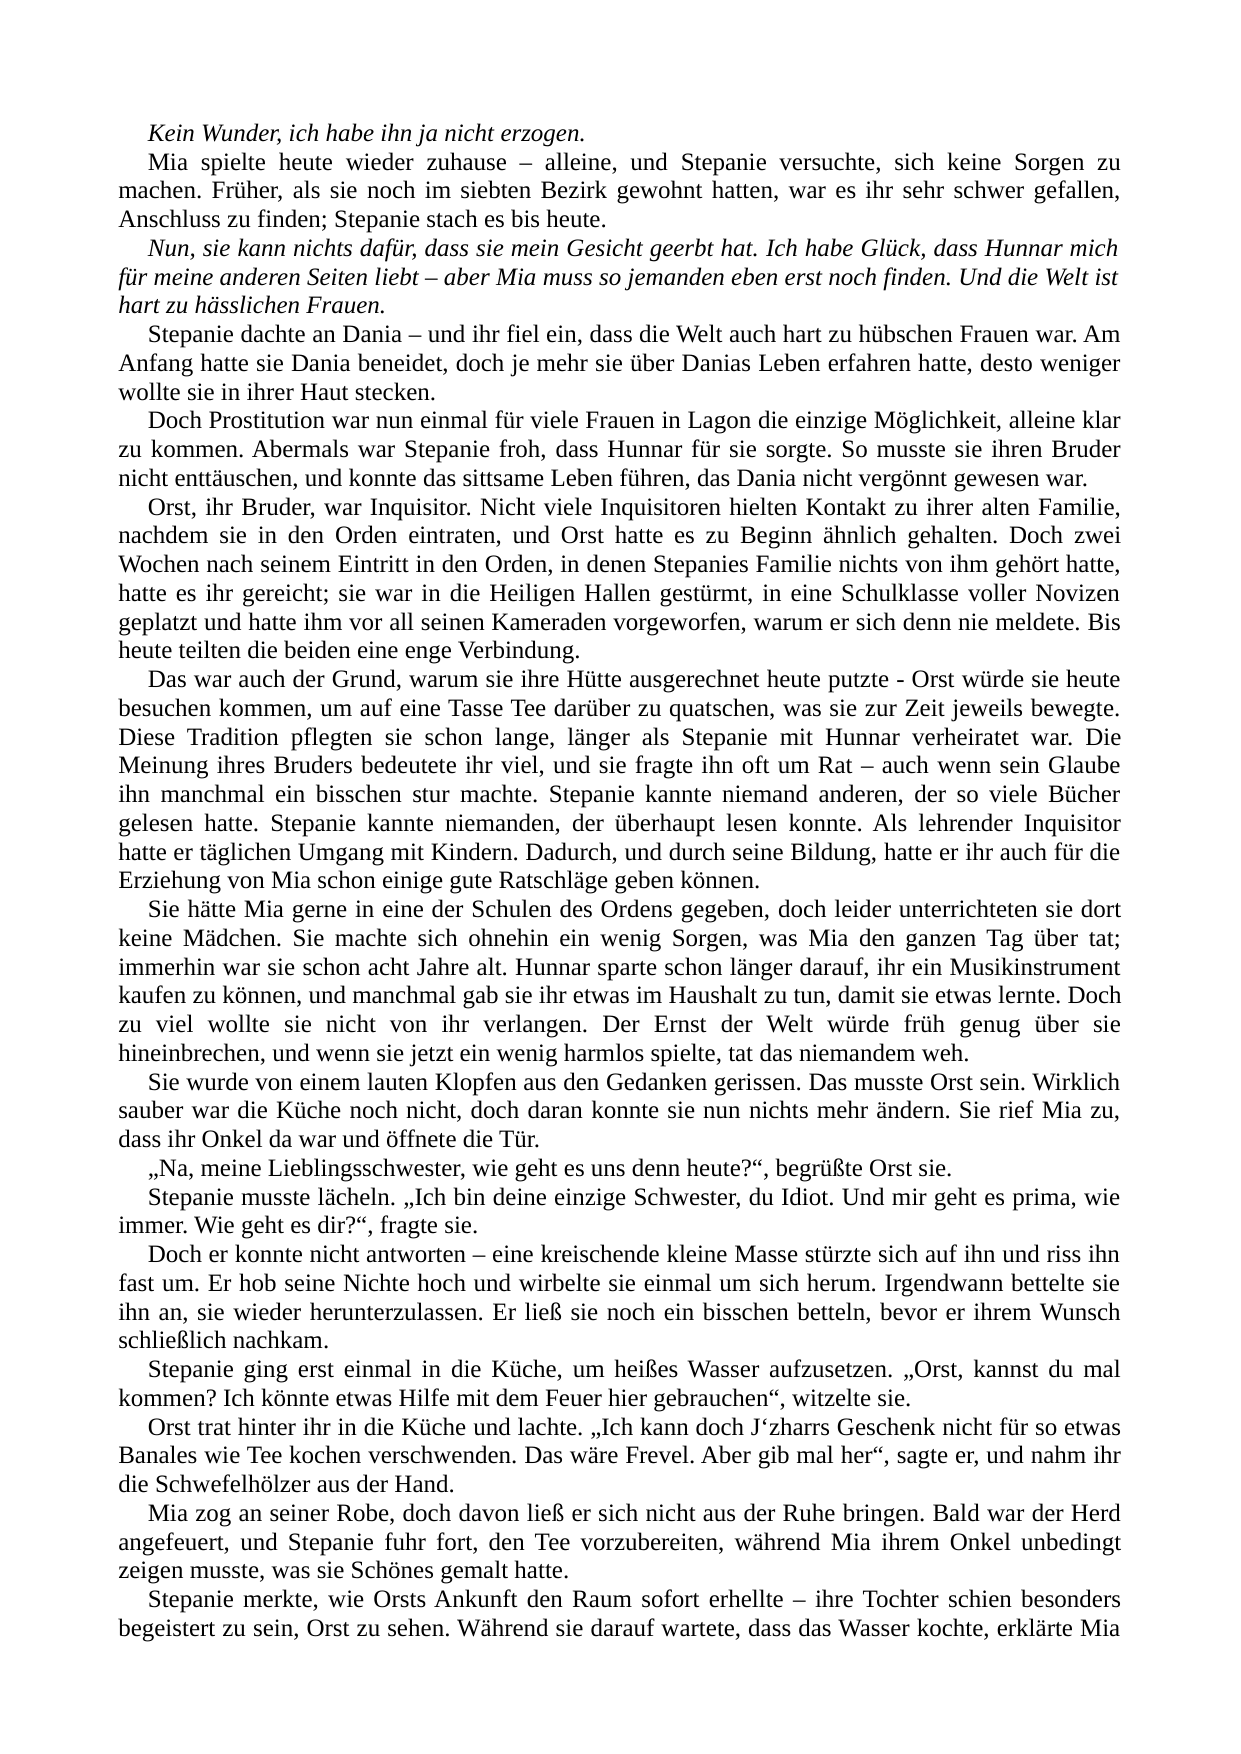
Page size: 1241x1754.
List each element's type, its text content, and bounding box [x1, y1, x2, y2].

text Nun, sie kann nichts dafür, dass sie mein Gesicht geerbt hat. Ich habe Glück, dass Hunnar mich für meine anderen Seiten liebt – aber Mia muss so jemanden eben erst noch finden. Und die Welt ist hart zu hässlichen Frauen. [118, 233, 1122, 319]
text „Na, meine Lieblingsschwester, wie geht es uns denn heute?“, begrüßte Orst sie. [118, 1153, 1122, 1182]
text Sie hätte Mia gerne in eine der Schulen des Ordens gegeben, doch leider unterrichteten sie dort keine Mädchen. Sie machte sich ohnehin ein wenig Sorgen, was Mia den ganzen Tag über tat; immerhin war sie schon acht Jahre alt. Hunnar sparte schon länger darauf, ihr ein Musikinstrument kaufen zu können, und manchmal gab sie ihr etwas im Haushalt zu tun, damit sie etwas lernte. Doch zu viel wollte sie nicht von ihr verlangen. Der Ernst der Welt würde früh genug über sie hineinbrechen, und wenn sie jetzt ein wenig harmlos spielte, tat das niemandem weh. [118, 894, 1122, 1067]
text Doch Prostitution war nun einmal für viele Frauen in Lagon die einzige Möglichkeit, alleine klar zu kommen. Abermals war Stepanie froh, dass Hunnar für sie sorgte. So musste sie ihren Bruder nicht enttäuschen, und konnte das sittsame Leben führen, das Dania nicht vergönnt gewesen war. [118, 406, 1122, 492]
text Das war auch der Grund, warum sie ihre Hütte ausgerechnet heute putzte - Orst würde sie heute besuchen kommen, um auf eine Tasse Tee darüber zu quatschen, was sie zur Zeit jeweils bewegte. Diese Tradition pflegten sie schon lange, länger als Stepanie mit Hunnar verheiratet war. Die Meinung ihres Bruders bedeutete ihr viel, und sie fragte ihn oft um Rat – auch wenn sein Glaube ihn manchmal ein bisschen stur machte. Stepanie kannte niemand anderen, der so viele Bücher gelesen hatte. Stepanie kannte niemanden, der überhaupt lesen konnte. Als lehrender Inquisitor hatte er täglichen Umgang mit Kindern. Dadurch, und durch seine Bildung, hatte er ihr auch für die Erziehung von Mia schon einige gute Ratschläge geben können. [118, 664, 1122, 894]
text Orst, ihr Bruder, war Inquisitor. Nicht viele Inquisitoren hielten Kontakt zu ihrer alten Familie, nachdem sie in den Orden eintraten, und Orst hatte es zu Beginn ähnlich gehalten. Doch zwei Wochen nach seinem Eintritt in den Orden, in denen Stepanies Familie nichts von ihm gehört hatte, hatte es ihr gereicht; sie war in die Heiligen Hallen gestürmt, in eine Schulklasse voller Novizen geplatzt und hatte ihm vor all seinen Kameraden vorgeworfen, warum er sich denn nie meldete. Bis heute teilten die beiden eine enge Verbindung. [118, 492, 1122, 664]
text Sie wurde von einem lauten Klopfen aus den Gedanken gerissen. Das musste Orst sein. Wirklich sauber war die Küche noch nicht, doch daran konnte sie nun nichts mehr ändern. Sie rief Mia zu, dass ihr Onkel da war und öffnete die Tür. [118, 1067, 1122, 1153]
text Orst trat hinter ihr in die Küche und lachte. „Ich kann doch J‘zharrs Geschenk nicht für so etwas Banales wie Tee kochen verschwenden. Das wäre Frevel. Aber gib mal her“, sagte er, und nahm ihr die Schwefelhölzer aus der Hand. [118, 1412, 1122, 1498]
text Stepanie ging erst einmal in die Küche, um heißes Wasser aufzusetzen. „Orst, kannst du mal kommen? Ich könnte etwas Hilfe mit dem Feuer hier gebrauchen“, witzelte sie. [118, 1354, 1122, 1412]
text Kein Wunder, ich habe ihn ja nicht erzogen. [118, 118, 1122, 147]
text Stepanie musste lächeln. „Ich bin deine einzige Schwester, du Idiot. Und mir geht es prima, wie immer. Wie geht es dir?“, fragte sie. [118, 1182, 1122, 1239]
text Stepanie merkte, wie Orsts Ankunft den Raum sofort erhellte – ihre Tochter schien besonders begeistert zu sein, Orst zu sehen. Während sie darauf wartete, dass das Wasser kochte, erklärte Mia [118, 1584, 1122, 1642]
text Mia zog an seiner Robe, doch davon ließ er sich nicht aus der Ruhe bringen. Bald war der Herd angefeuert, und Stepanie fuhr fort, den Tee vorzubereiten, während Mia ihrem Onkel unbedingt zeigen musste, was sie Schönes gemalt hatte. [118, 1498, 1122, 1584]
text Doch er konnte nicht antworten – eine kreischende kleine Masse stürzte sich auf ihn und riss ihn fast um. Er hob seine Nichte hoch und wirbelte sie einmal um sich herum. Irgendwann bettelte sie ihn an, sie wieder herunterzulassen. Er ließ sie noch ein bisschen betteln, bevor er ihrem Wunsch schließlich nachkam. [118, 1239, 1122, 1354]
text Stepanie dachte an Dania – und ihr fiel ein, dass die Welt auch hart zu hübschen Frauen war. Am Anfang hatte sie Dania beneidet, doch je mehr sie über Danias Leben erfahren hatte, desto weniger wollte sie in ihrer Haut stecken. [118, 319, 1122, 406]
text Mia spielte heute wieder zuhause – alleine, und Stepanie versuchte, sich keine Sorgen zu machen. Früher, als sie noch im siebten Bezirk gewohnt hatten, war es ihr sehr schwer gefallen, Anschluss zu finden; Stepanie stach es bis heute. [118, 147, 1122, 233]
